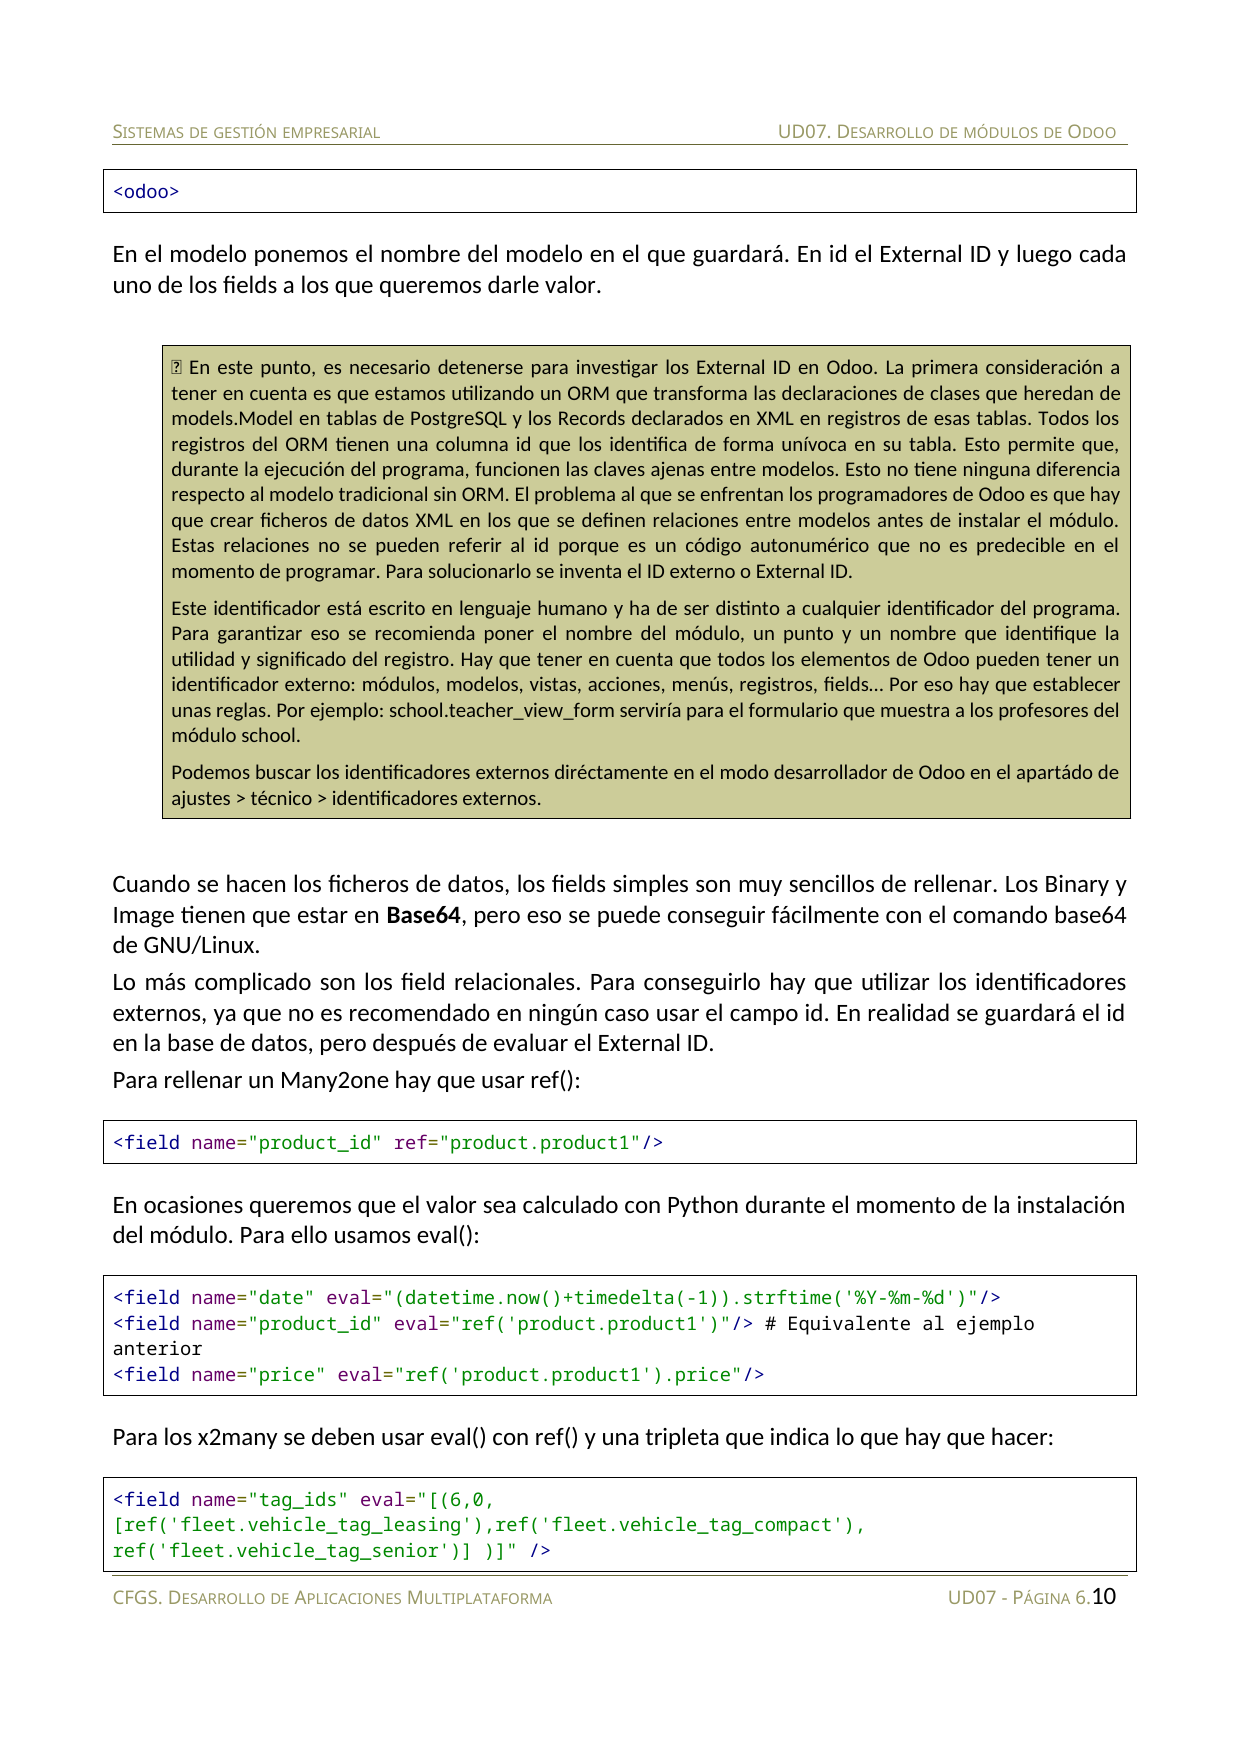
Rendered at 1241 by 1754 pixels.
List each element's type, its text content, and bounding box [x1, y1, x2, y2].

text <field name="tag_ids" eval="[(6,0,[ref('fleet.vehicle_tag_leasing'),ref('fleet.vehicle_tag_compact'), ref('fleet.vehicle_tag_senior')] )]" /> [104, 1478, 1136, 1571]
text 💬 En este punto, es necesario detenerse para investigar los External ID en Odoo. La primera consideración a tener en cuenta es que estamos utilizando un ORM que transforma las declaraciones de clases que heredan de models.Model en tablas de PostgreSQL y los Records declarados en XML en registros de esas tablas. Todos los registros del ORM tienen una columna id que los identifica de forma unívoca en su tabla. Esto permite que, durante la ejecución del programa, funcionen las claves ajenas entre modelos. Esto no tiene ninguna diferencia respecto al modelo tradicional sin ORM. El problema al que se enfrentan los programadores de Odoo es que hay que crear ficheros de datos XML en los que se definen relaciones entre modelos antes de instalar el módulo. Estas relaciones no se pueden referir al id porque es un código autonumérico que no es predecible en el momento de programar. Para solucionarlo se inventa el ID externo o External ID. [163, 346, 1130, 583]
text Para rellenar un Many2one hay que usar ref(): [112, 1064, 1128, 1095]
text En ocasiones queremos que el valor sea calculado con Python durante el momento de la instalación del módulo. Para ello usamos eval(): [112, 1189, 1128, 1250]
text Podemos buscar los identificadores externos diréctamente en el modo desarrollador de Odoo en el apartádo de ajustes > técnico > identificadores externos. [163, 750, 1130, 818]
text En el modelo ponemos el nombre del modelo en el que guardará. En id el External ID y luego cada uno de los fields a los que queremos darle valor. [112, 238, 1128, 299]
text Cuando se hacen los ficheros de datos, los fields simples son muy sencillos de rellenar. Los Binary y Image tienen que estar en Base64, pero eso se puede conseguir fácilmente con el comando base64 de GNU/Linux. [112, 868, 1128, 960]
text Este identificador está escrito en lenguaje humano y ha de ser distinto a cualquier identificador del programa. Para garantizar eso se recomienda poner el nombre del módulo, un punto y un nombre que identifique la utilidad y significado del registro. Hay que tener en cuenta que todos los elementos de Odoo pueden tener un identificador externo: módulos, modelos, vistas, acciones, menús, registros, fields… Por eso hay que establecer unas reglas. Por ejemplo: school.teacher_view_form serviría para el formulario que muestra a los profesores del módulo school. [163, 586, 1130, 748]
text <field name="product_id" ref="product.product1"/> [104, 1121, 1136, 1163]
text <odoo> [104, 170, 1136, 212]
text <field name="date" eval="(datetime.now()+timedelta(-1)).strftime('%Y-%m-%d')"/> <field name="product_id" eval="ref('product.product1')"/> # Equivalente al ejemplo anterior <field name="price" eval="ref('product.product1').price"/> [104, 1276, 1136, 1395]
text Lo más complicado son los field relacionales. Para conseguirlo hay que utilizar los identificadores externos, ya que no es recomendado en ningún caso usar el campo id. En realidad se guardará el id en la base de datos, pero después de evaluar el External ID. [112, 966, 1128, 1058]
text Para los x2many se deben usar eval() con ref() y una tripleta que indica lo que hay que hacer: [112, 1421, 1128, 1452]
